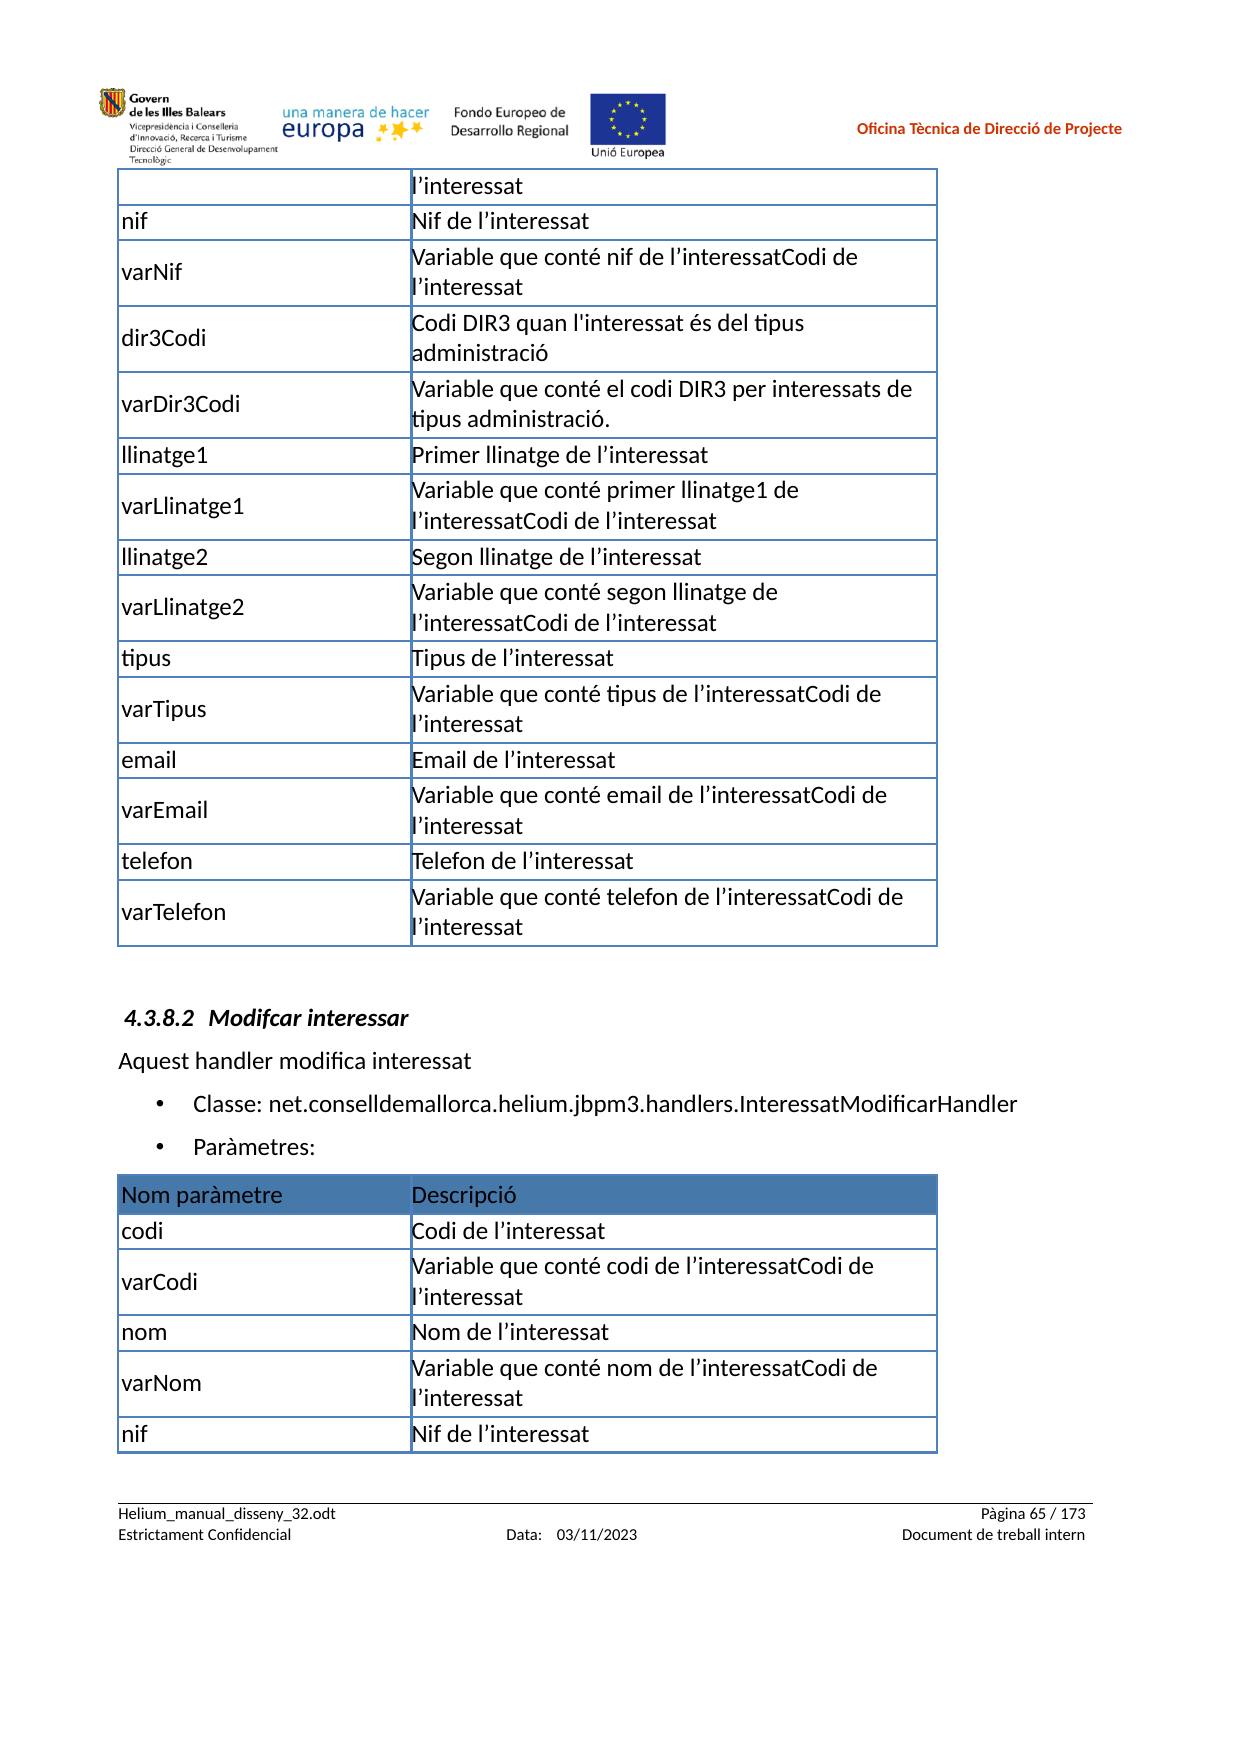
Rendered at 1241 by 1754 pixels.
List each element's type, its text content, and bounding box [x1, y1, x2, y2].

table_cell Variable que conté telefon de l’interessatCodi de l’interessat [413, 881, 936, 945]
picture [99, 87, 668, 166]
table_cell Variable que conté email de l’interessatCodi de l’interessat [413, 779, 936, 843]
table_cell telefon [119, 845, 410, 879]
table_cell Nif de l’interessat [413, 206, 936, 239]
table_cell varEmail [119, 779, 410, 843]
table_cell Nif de l’interessat [413, 1418, 936, 1451]
table_cell varNif [119, 241, 410, 305]
table_cell l’interessat [413, 170, 936, 203]
table_cell llinatge1 [119, 439, 410, 473]
table_cell varNom [119, 1352, 410, 1416]
table_cell Variable que conté segon llinatge de l’interessatCodi de l’interessat [413, 576, 936, 640]
table_cell varLlinatge2 [119, 576, 410, 640]
table_cell Codi de l’interessat [413, 1215, 936, 1248]
table_cell Email de l’interessat [413, 744, 936, 777]
table_cell Variable que conté tipus de l’interessatCodi de l’interessat [413, 678, 936, 742]
table_cell Variable que conté primer llinatge1 de l’interessatCodi de l’interessat [413, 475, 936, 539]
table_cell tipus [119, 642, 410, 676]
table_header Nom paràmetre [119, 1176, 410, 1213]
table_cell varTipus [119, 678, 410, 742]
table_cell Variable que conté nif de l’interessatCodi de l’interessat [413, 241, 936, 305]
table_cell email [119, 744, 410, 777]
subtitle Modifcar interessar [118, 1002, 1122, 1033]
table_cell Variable que conté nom de l’interessatCodi de l’interessat [413, 1352, 936, 1416]
table_cell Primer llinatge de l’interessat [413, 439, 936, 473]
table_cell codi [119, 1215, 410, 1248]
table_cell Codi DIR3 quan l'interessat és del tipus administració [413, 307, 936, 371]
table_cell Nom de l’interessat [413, 1316, 936, 1350]
table_cell nom [119, 1316, 410, 1350]
list Paràmetres: [156, 1131, 1122, 1162]
table_cell nif [119, 206, 410, 239]
table_cell nif [119, 1418, 410, 1451]
table_cell [119, 170, 410, 203]
table_cell Telefon de l’interessat [413, 845, 936, 879]
table_cell Segon llinatge de l’interessat [413, 541, 936, 574]
table_cell varDir3Codi [119, 373, 410, 437]
table_cell varLlinatge1 [119, 475, 410, 539]
list Classe: net.conselldemallorca.helium.jbpm3.handlers.InteressatModificarHandler [156, 1088, 1122, 1119]
text Aquest handler modifica interessat [118, 1045, 1122, 1076]
table_cell varCodi [119, 1250, 410, 1314]
table_cell Variable que conté el codi DIR3 per interessats de tipus administració. [413, 373, 936, 437]
table_cell Tipus de l’interessat [413, 642, 936, 676]
table_cell dir3Codi [119, 307, 410, 371]
table_cell llinatge2 [119, 541, 410, 574]
table_cell Variable que conté codi de l’interessatCodi de l’interessat [413, 1250, 936, 1314]
table_header Descripció [413, 1176, 936, 1213]
table_cell varTelefon [119, 881, 410, 945]
